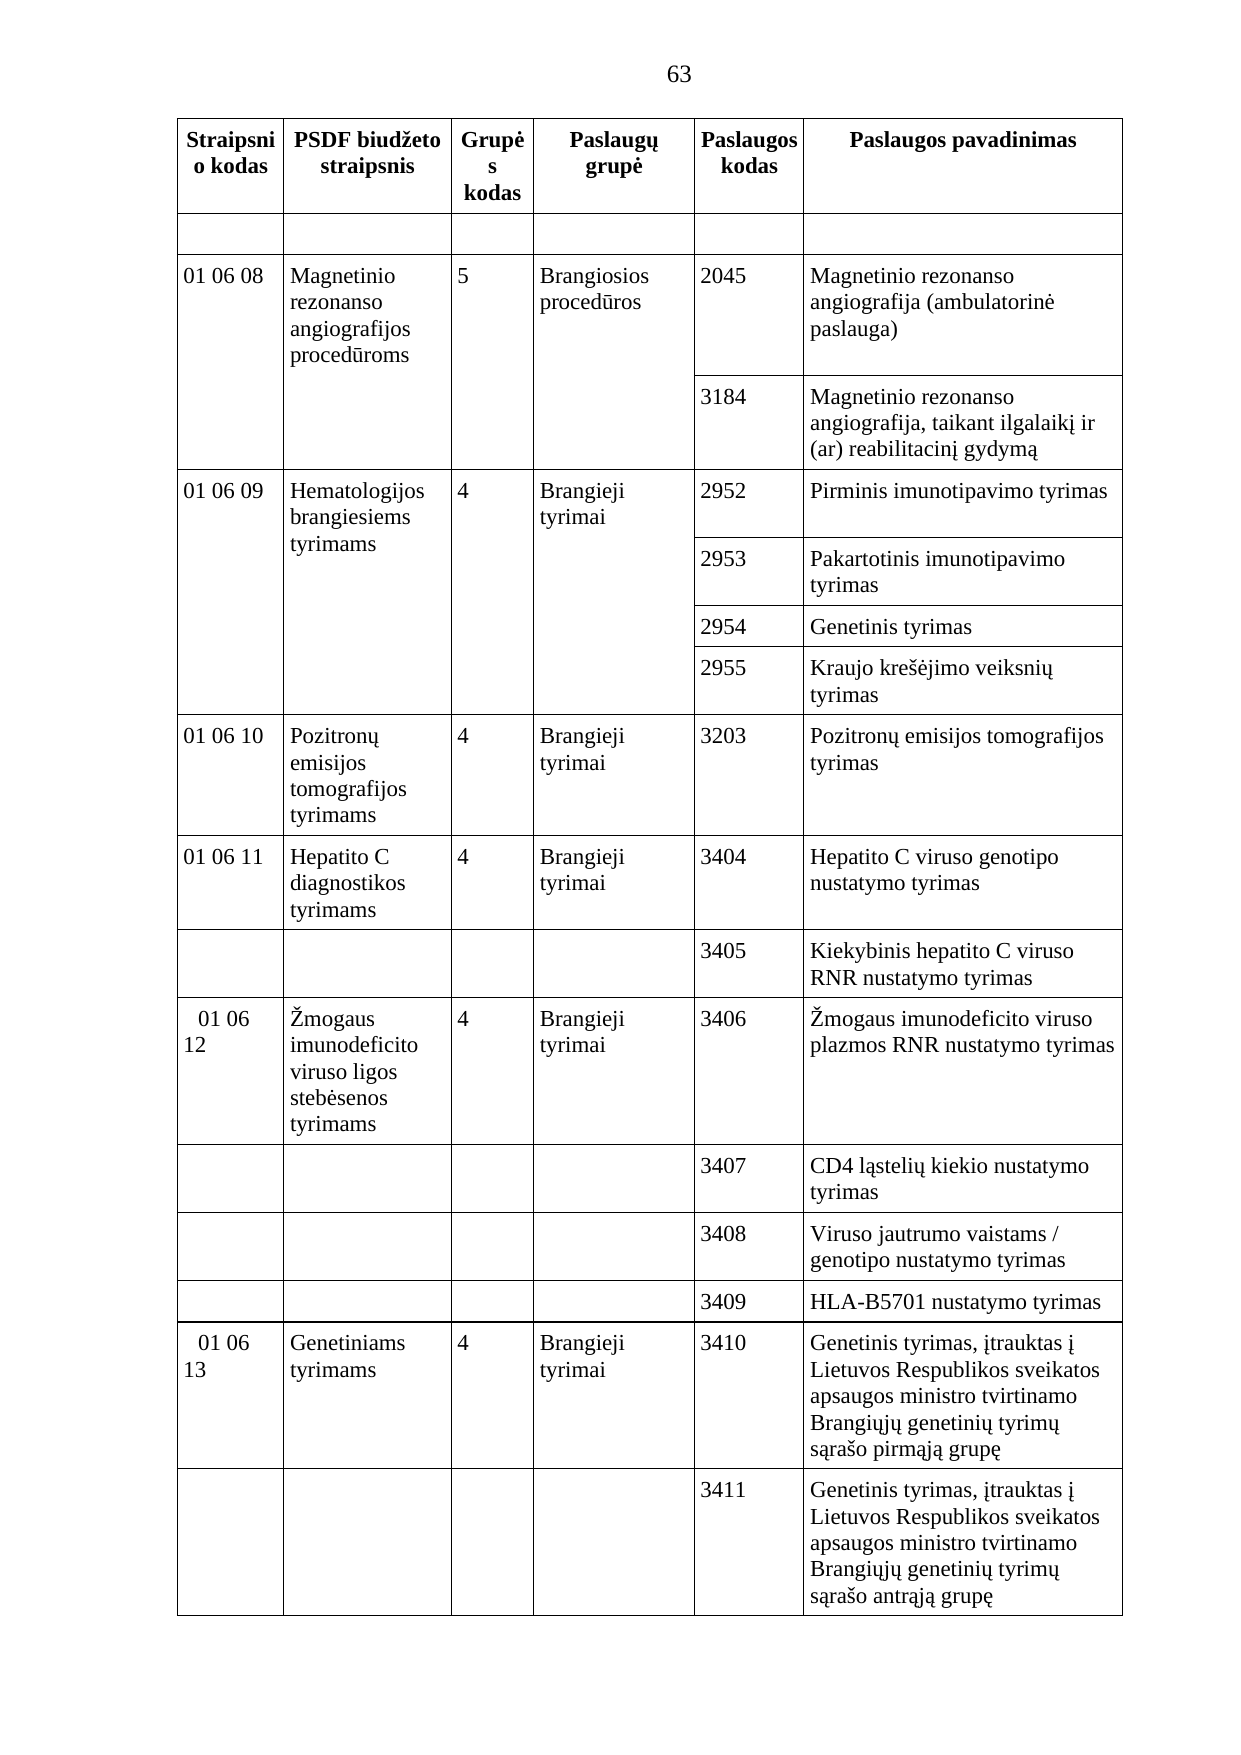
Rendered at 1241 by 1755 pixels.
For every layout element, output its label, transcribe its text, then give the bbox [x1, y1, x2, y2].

table_cell 2955 [695, 647, 803, 714]
table_cell 01 06 13 [178, 1323, 283, 1468]
table_cell [284, 1213, 451, 1280]
table_cell 3410 [695, 1323, 803, 1468]
table_cell [534, 1145, 694, 1212]
table_cell [178, 1213, 283, 1280]
table_cell Brangieji tyrimai [534, 836, 694, 929]
table_cell Pirminis imunotipavimo tyrimas [804, 470, 1122, 537]
table_cell [178, 375, 283, 469]
table_cell CD4 ląstelių kiekio nustatymo tyrimas [804, 1145, 1122, 1212]
table_cell 3405 [695, 930, 803, 997]
table_cell [284, 375, 451, 469]
table_cell 3203 [695, 715, 803, 835]
table_cell Hepatito C diagnostikos tyrimams [284, 836, 451, 929]
table_cell 3409 [695, 1281, 803, 1321]
table_cell 3407 [695, 1145, 803, 1212]
table_cell [452, 1213, 533, 1280]
table_cell [452, 214, 533, 254]
table_cell 2953 [695, 538, 803, 605]
table_cell Magnetinio rezonanso angiografijos procedūroms [284, 255, 451, 374]
table_cell [452, 646, 533, 714]
table_cell Brangieji tyrimai [534, 470, 694, 537]
table_header Paslaugos pavadinimas [804, 119, 1122, 212]
table_cell Magnetinio rezonanso angiografija, taikant ilgalaikį ir (ar) reabilitacinį gydymą [804, 376, 1122, 469]
table_cell 4 [452, 715, 533, 835]
table_cell [452, 930, 533, 997]
table_cell Hepatito C viruso genotipo nustatymo tyrimas [804, 836, 1122, 929]
table_cell [178, 1281, 283, 1321]
table_cell 2952 [695, 470, 803, 537]
table_cell [695, 214, 803, 254]
table_header Straipsnio kodas [178, 119, 283, 212]
table_cell [534, 375, 694, 469]
table_cell 2045 [695, 255, 803, 374]
table_cell [452, 605, 533, 646]
table_cell 4 [452, 998, 533, 1144]
table_cell [178, 930, 283, 997]
table_header PSDF biudžeto straipsnis [284, 119, 451, 212]
table_cell 5 [452, 255, 533, 374]
table_cell [452, 1145, 533, 1212]
table_cell [452, 1281, 533, 1321]
table_cell [534, 1281, 694, 1321]
table_cell [178, 1145, 283, 1212]
table_cell 3406 [695, 998, 803, 1144]
table_cell [284, 1145, 451, 1212]
table_cell 4 [452, 470, 533, 537]
table_cell [178, 605, 283, 646]
table_cell [804, 214, 1122, 254]
table_cell 2954 [695, 606, 803, 646]
table_cell [534, 1469, 694, 1615]
table_cell Genetinis tyrimas, įtrauktas į Lietuvos Respublikos sveikatos apsaugos ministro tvirtinamo Brangiųjų genetinių tyrimų sąrašo pirmąją grupę [804, 1323, 1122, 1468]
table_cell [284, 646, 451, 714]
table_header Paslaugų grupė [534, 119, 694, 212]
table_cell Pozitronų emisijos tomografijos tyrimas [804, 715, 1122, 835]
table_cell Genetinis tyrimas [804, 606, 1122, 646]
table_cell 4 [452, 1323, 533, 1468]
table_cell [534, 214, 694, 254]
table_cell Genetiniams tyrimams [284, 1323, 451, 1468]
table_cell Kraujo krešėjimo veiksnių tyrimas [804, 647, 1122, 714]
table_cell [178, 1469, 283, 1615]
table_cell Hematologijos brangiesiems tyrimams [284, 470, 451, 646]
table_cell Viruso jautrumo vaistams / genotipo nustatymo tyrimas [804, 1213, 1122, 1280]
table_cell [284, 1469, 451, 1615]
table_cell Magnetinio rezonanso angiografija (ambulatorinė paslauga) [804, 255, 1122, 374]
table_cell [534, 1213, 694, 1280]
table_cell 3408 [695, 1213, 803, 1280]
table_cell [178, 214, 283, 254]
table_cell [452, 537, 533, 605]
table_cell [284, 1281, 451, 1321]
table_cell 01 06 09 [178, 470, 283, 537]
table_cell 01 06 11 [178, 836, 283, 929]
table_cell Brangiosios procedūros [534, 255, 694, 374]
table_header Paslaugos kodas [695, 119, 803, 212]
table_cell [452, 375, 533, 469]
table_cell Brangieji tyrimai [534, 998, 694, 1144]
table_cell Žmogaus imunodeficito viruso ligos stebėsenos tyrimams [284, 998, 451, 1144]
table_cell [534, 930, 694, 997]
table_cell Brangieji tyrimai [534, 715, 694, 835]
table_cell [534, 646, 694, 714]
table_cell 4 [452, 836, 533, 929]
table_cell [178, 646, 283, 714]
table_cell Pakartotinis imunotipavimo tyrimas [804, 538, 1122, 605]
table_cell 3184 [695, 376, 803, 469]
table_cell Brangieji tyrimai [534, 1323, 694, 1468]
table_cell 01 06 10 [178, 715, 283, 835]
table_header Grupės kodas [452, 119, 533, 212]
table_cell [284, 930, 451, 997]
table_cell HLA-B5701 nustatymo tyrimas [804, 1281, 1122, 1321]
table_cell [452, 1469, 533, 1615]
table_cell Pozitronų emisijos tomografijos tyrimams [284, 715, 451, 835]
table_cell Genetinis tyrimas, įtrauktas į Lietuvos Respublikos sveikatos apsaugos ministro tvirtinamo Brangiųjų genetinių tyrimų sąrašo antrąją grupę [804, 1469, 1122, 1615]
table_cell [284, 214, 451, 254]
table_cell Kiekybinis hepatito C viruso RNR nustatymo tyrimas [804, 930, 1122, 997]
table_cell Žmogaus imunodeficito viruso plazmos RNR nustatymo tyrimas [804, 998, 1122, 1144]
table_cell [178, 537, 283, 605]
table_cell [534, 605, 694, 646]
table_cell 01 06 12 [178, 998, 283, 1144]
table_cell 01 06 08 [178, 255, 283, 374]
table_cell 3411 [695, 1469, 803, 1615]
table_cell 3404 [695, 836, 803, 929]
table_cell [534, 537, 694, 605]
